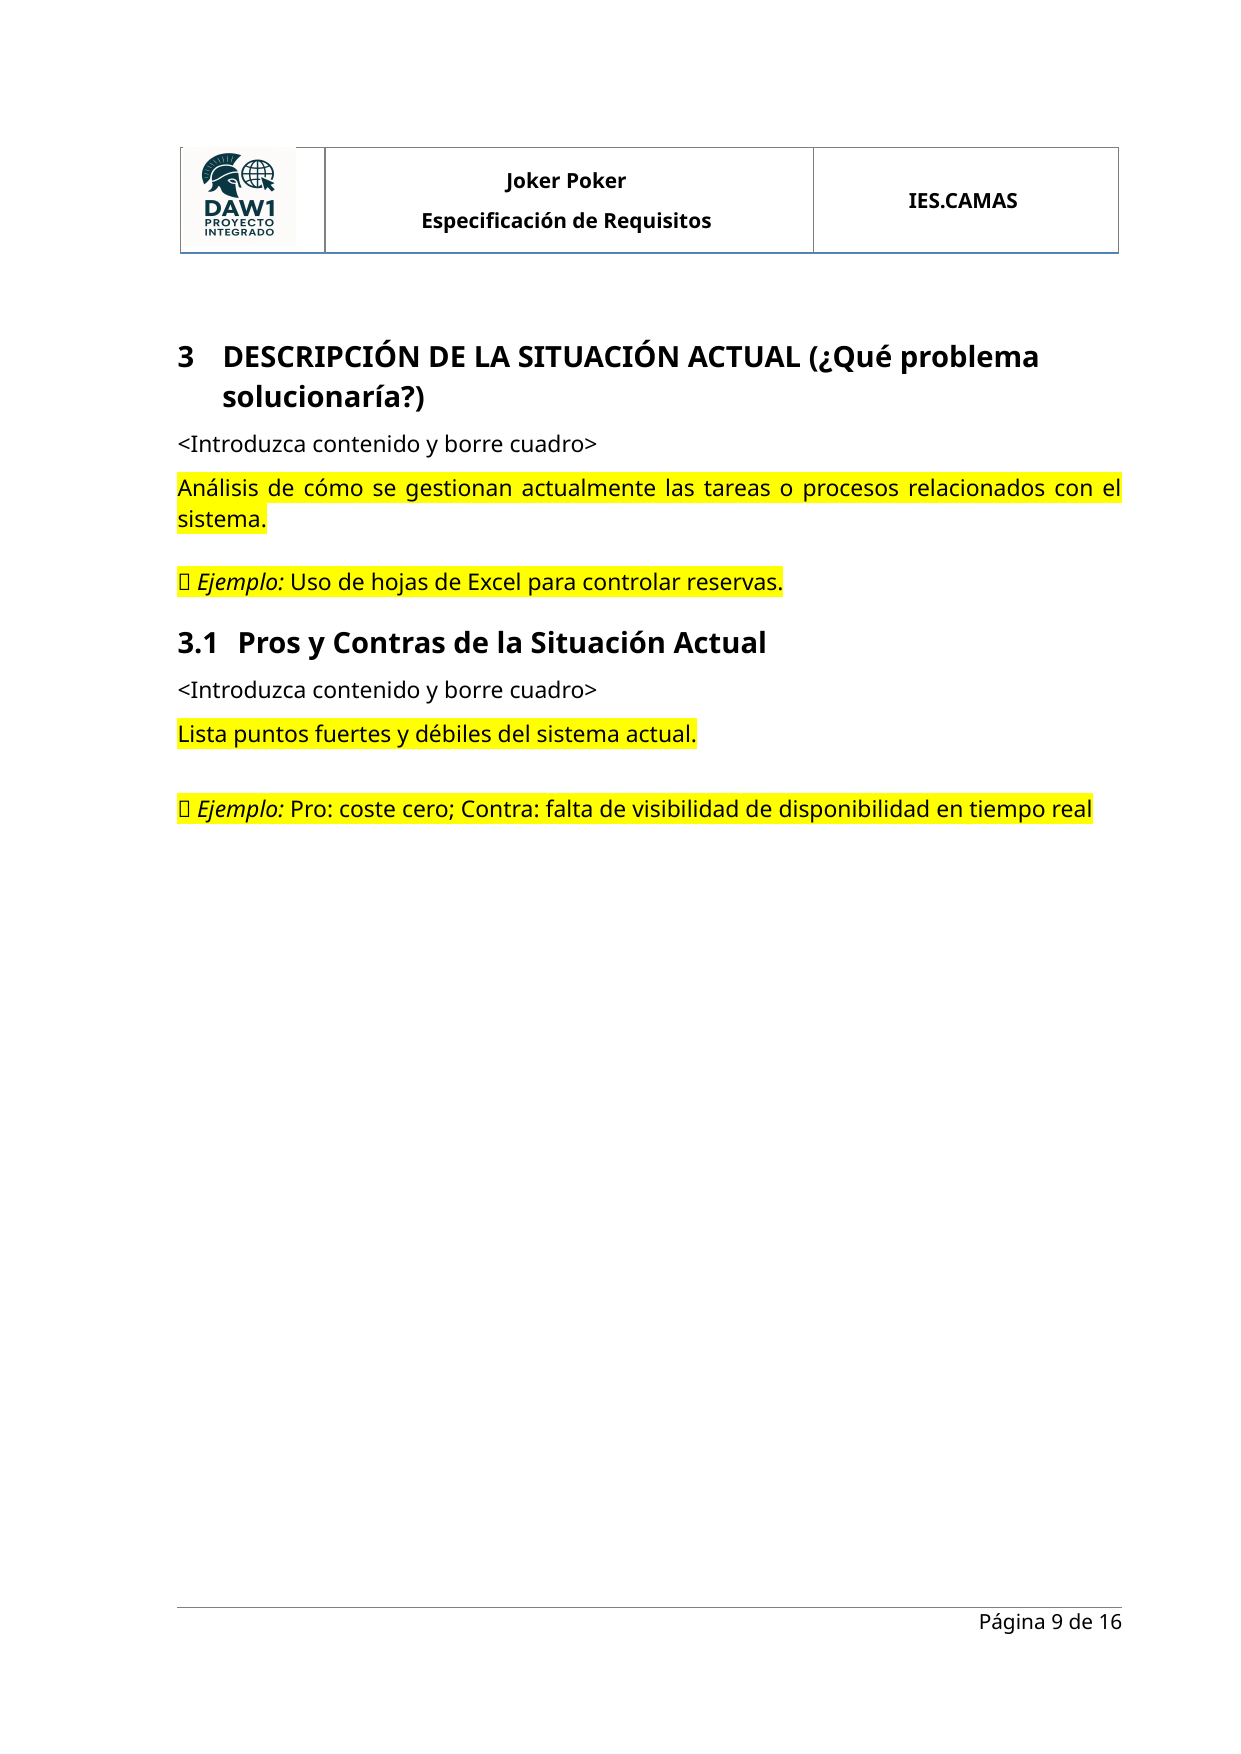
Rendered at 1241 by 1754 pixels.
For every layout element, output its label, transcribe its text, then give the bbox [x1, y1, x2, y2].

subtitle DESCRIPCIÓN DE LA SITUACIÓN ACTUAL (¿Qué problema solucionaría?) [177, 336, 1122, 416]
text Lista puntos fuertes y débiles del sistema actual. [177, 718, 1122, 749]
text 🔹 Ejemplo: Uso de hojas de Excel para controlar reservas. [177, 534, 1122, 597]
text 🔹 Ejemplo: Pro: coste cero; Contra: falta de visibilidad de disponibilidad en tiempo real [177, 762, 1122, 824]
picture [183, 147, 296, 246]
text <Introduzca contenido y borre cuadro> [177, 674, 1122, 706]
subtitle Pros y Contras de la Situación Actual [177, 622, 1122, 662]
text <Introduzca contenido y borre cuadro> [177, 428, 1122, 459]
text Análisis de cómo se gestionan actualmente las tareas o procesos relacionados con el sistema. [177, 472, 1122, 534]
